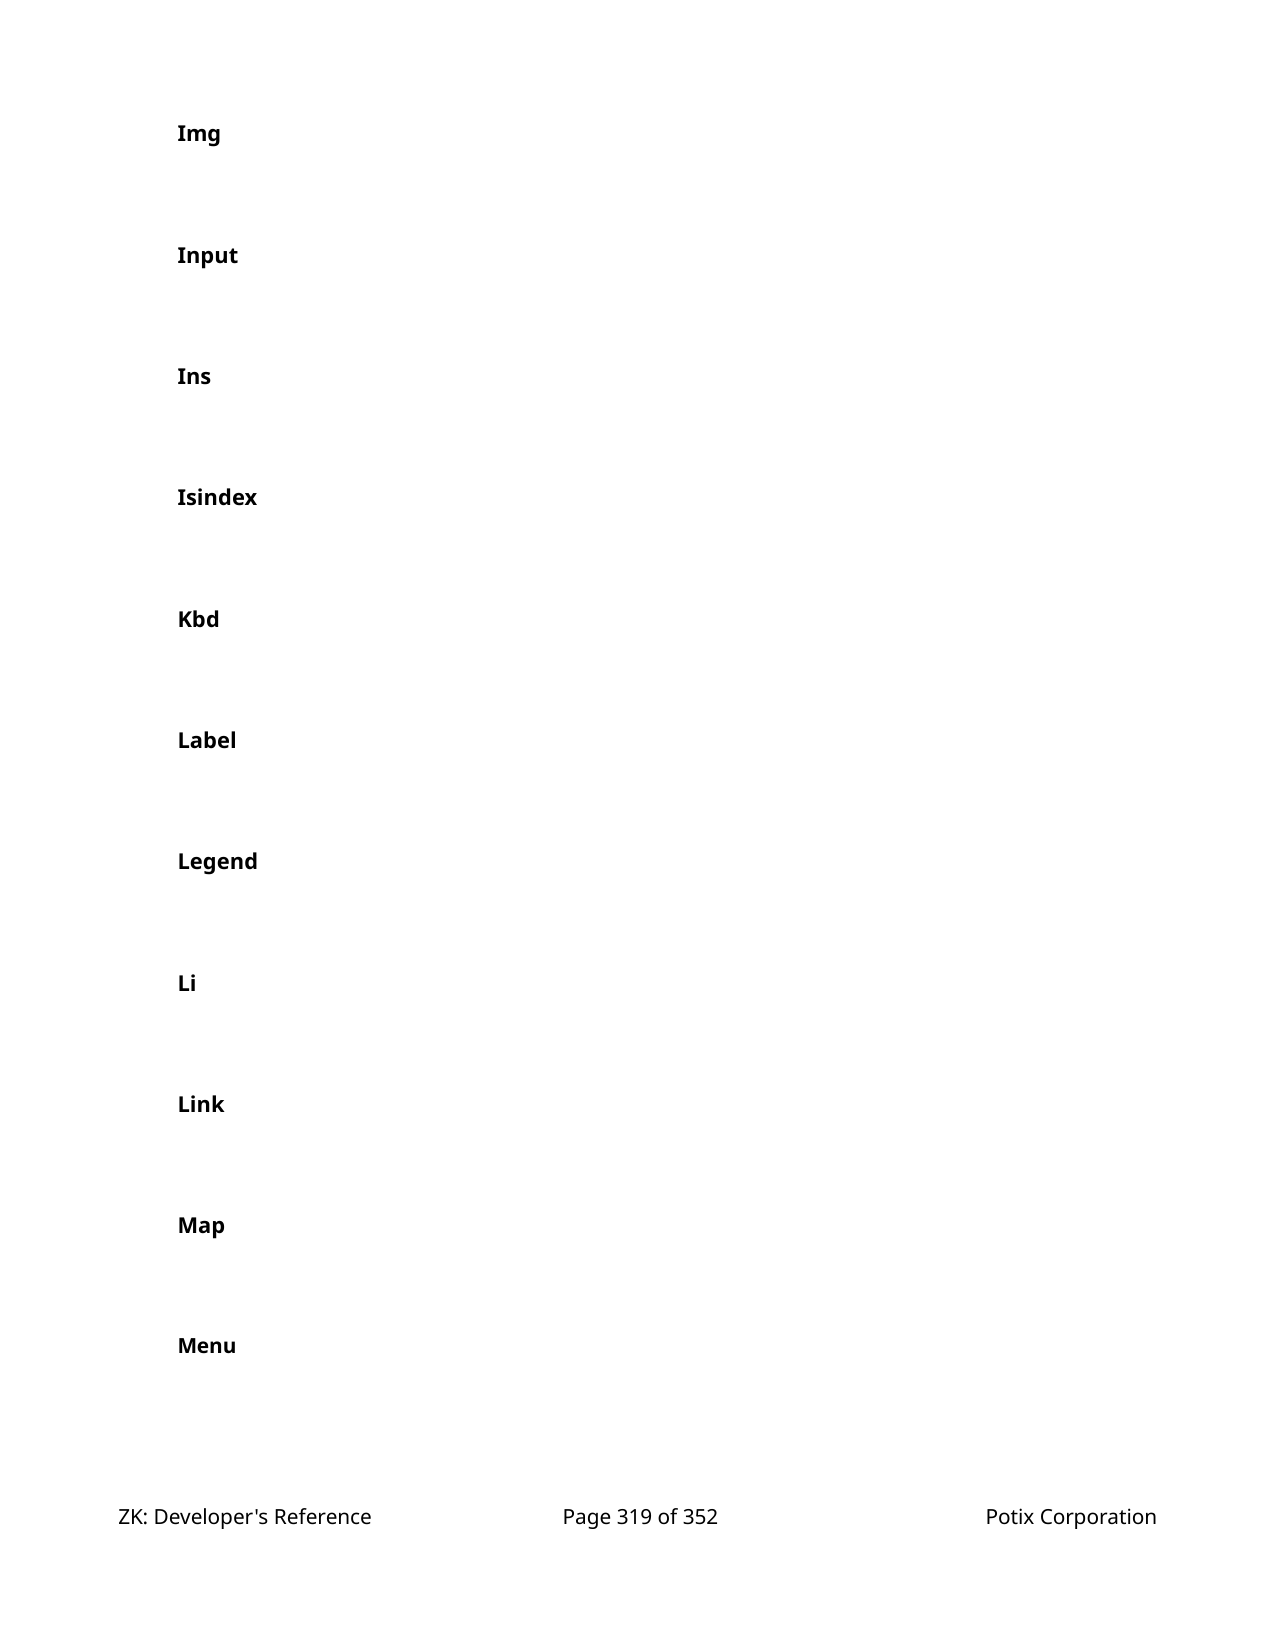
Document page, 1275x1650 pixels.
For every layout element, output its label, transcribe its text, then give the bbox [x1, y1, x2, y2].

subtitle Label [177, 725, 1157, 755]
subtitle Input [177, 239, 1157, 269]
subtitle Legend [177, 846, 1157, 876]
subtitle Kbd [177, 603, 1157, 633]
subtitle Ins [177, 361, 1157, 391]
subtitle Img [177, 118, 1157, 148]
subtitle Menu [177, 1332, 1157, 1360]
subtitle Link [177, 1089, 1157, 1119]
subtitle Map [177, 1210, 1157, 1240]
subtitle Isindex [177, 482, 1157, 512]
subtitle Li [177, 968, 1157, 998]
